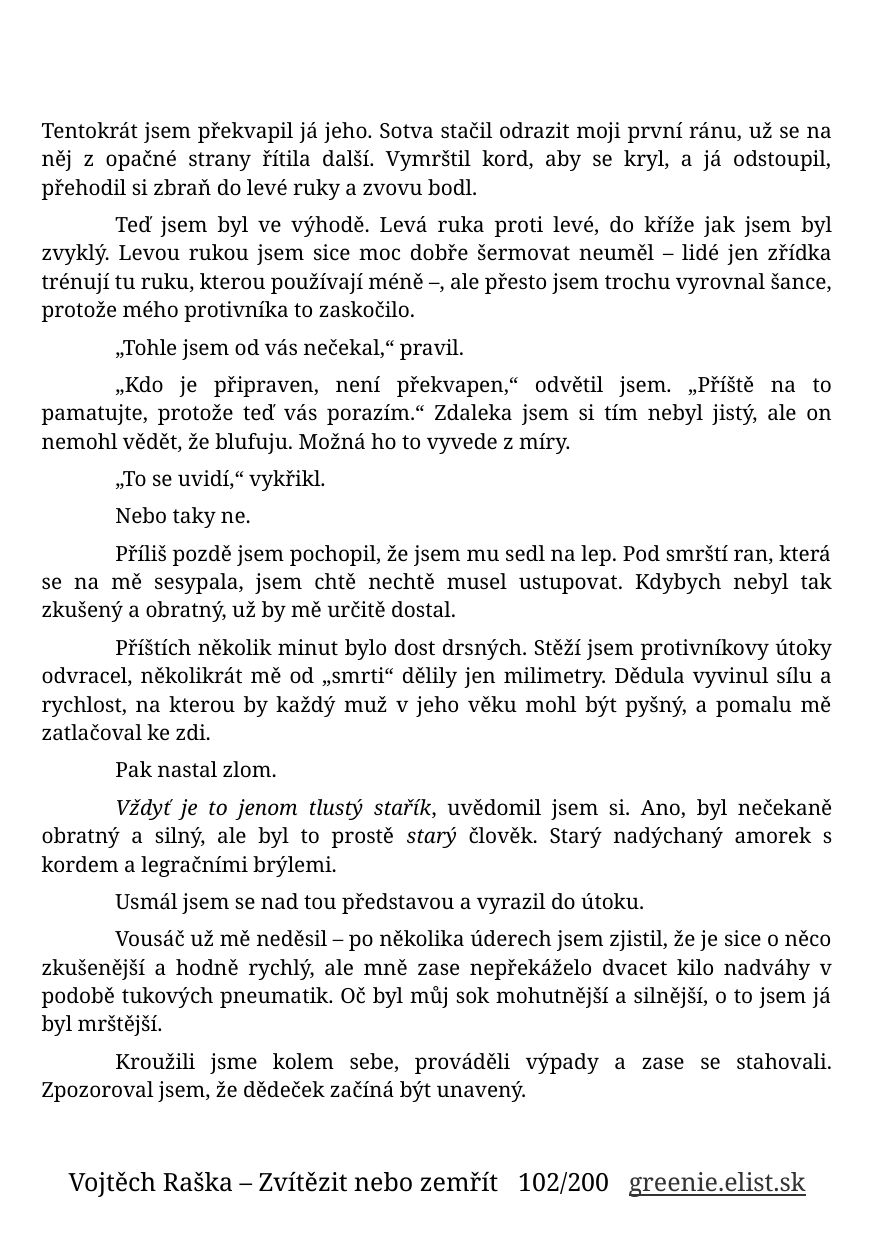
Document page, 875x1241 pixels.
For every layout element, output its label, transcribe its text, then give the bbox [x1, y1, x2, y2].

text Vousáč už mě neděsil – po několika úderech jsem zjistil, že je sice o něco zkušenější a hodně rychlý, ale mně zase nepřekáželo dvacet kilo nadváhy v podobě tukových pneumatik. Oč byl můj sok mohutnější a silnější, o to jsem já byl mrštější. [41, 924, 833, 1038]
text „To se uvidí,“ vykřikl. [41, 464, 833, 493]
text Usmál jsem se nad tou představou a vyrazil do útoku. [41, 887, 833, 915]
text Nebo taky ne. [41, 501, 833, 530]
text „Tohle jsem od vás nečekal,“ pravil. [41, 333, 833, 361]
text Příliš pozdě jsem pochopil, že jsem mu sedl na lep. Pod smrští ran, která se na mě sesypala, jsem chtě nechtě musel ustupovat. Kdybych nebyl tak zkušený a obratný, už by mě určitě dostal. [41, 539, 833, 624]
text Kroužili jsme kolem sebe, prováděli výpady a zase se stahovali. Zpozoroval jsem, že dědeček začíná být unavený. [41, 1047, 833, 1104]
text „Kdo je připraven, není překvapen,“ odvětil jsem. „Příště na to pamatujte, protože teď vás porazím.“ Zdaleka jsem si tím nebyl jistý, ale on nemohl vědět, že blufuju. Možná ho to vyvede z míry. [41, 370, 833, 455]
text Příštích několik minut bylo dost drsných. Stěží jsem protivníkovy útoky odvracel, několikrát mě od „smrti“ dělily jen milimetry. Dědula vyvinul sílu a rychlost, na kterou by každý muž v jeho věku mohl být pyšný, a pomalu mě zatlačoval ke zdi. [41, 633, 833, 747]
text Vždyť je to jenom tlustý stařík, uvědomil jsem si. Ano, byl nečekaně obratný a silný, ale byl to prostě starý člověk. Starý nadýchaný amorek s kordem a legračními brýlemi. [41, 793, 833, 878]
text Pak nastal zlom. [41, 756, 833, 784]
text Tentokrát jsem překvapil já jeho. Sotva stačil odrazit moji první ránu, už se na něj z opačné strany řítila další. Vymrštil kord, aby se kryl, a já odstoupil, přehodil si zbraň do levé ruky a zvovu bodl. [41, 116, 833, 201]
text Teď jsem byl ve výhodě. Levá ruka proti levé, do kříže jak jsem byl zvyklý. Levou rukou jsem sice moc dobře šermovat neuměl – lidé jen zřídka trénují tu ruku, kterou používají méně –, ale přesto jsem trochu vyrovnal šance, protože mého protivníka to zaskočilo. [41, 210, 833, 324]
